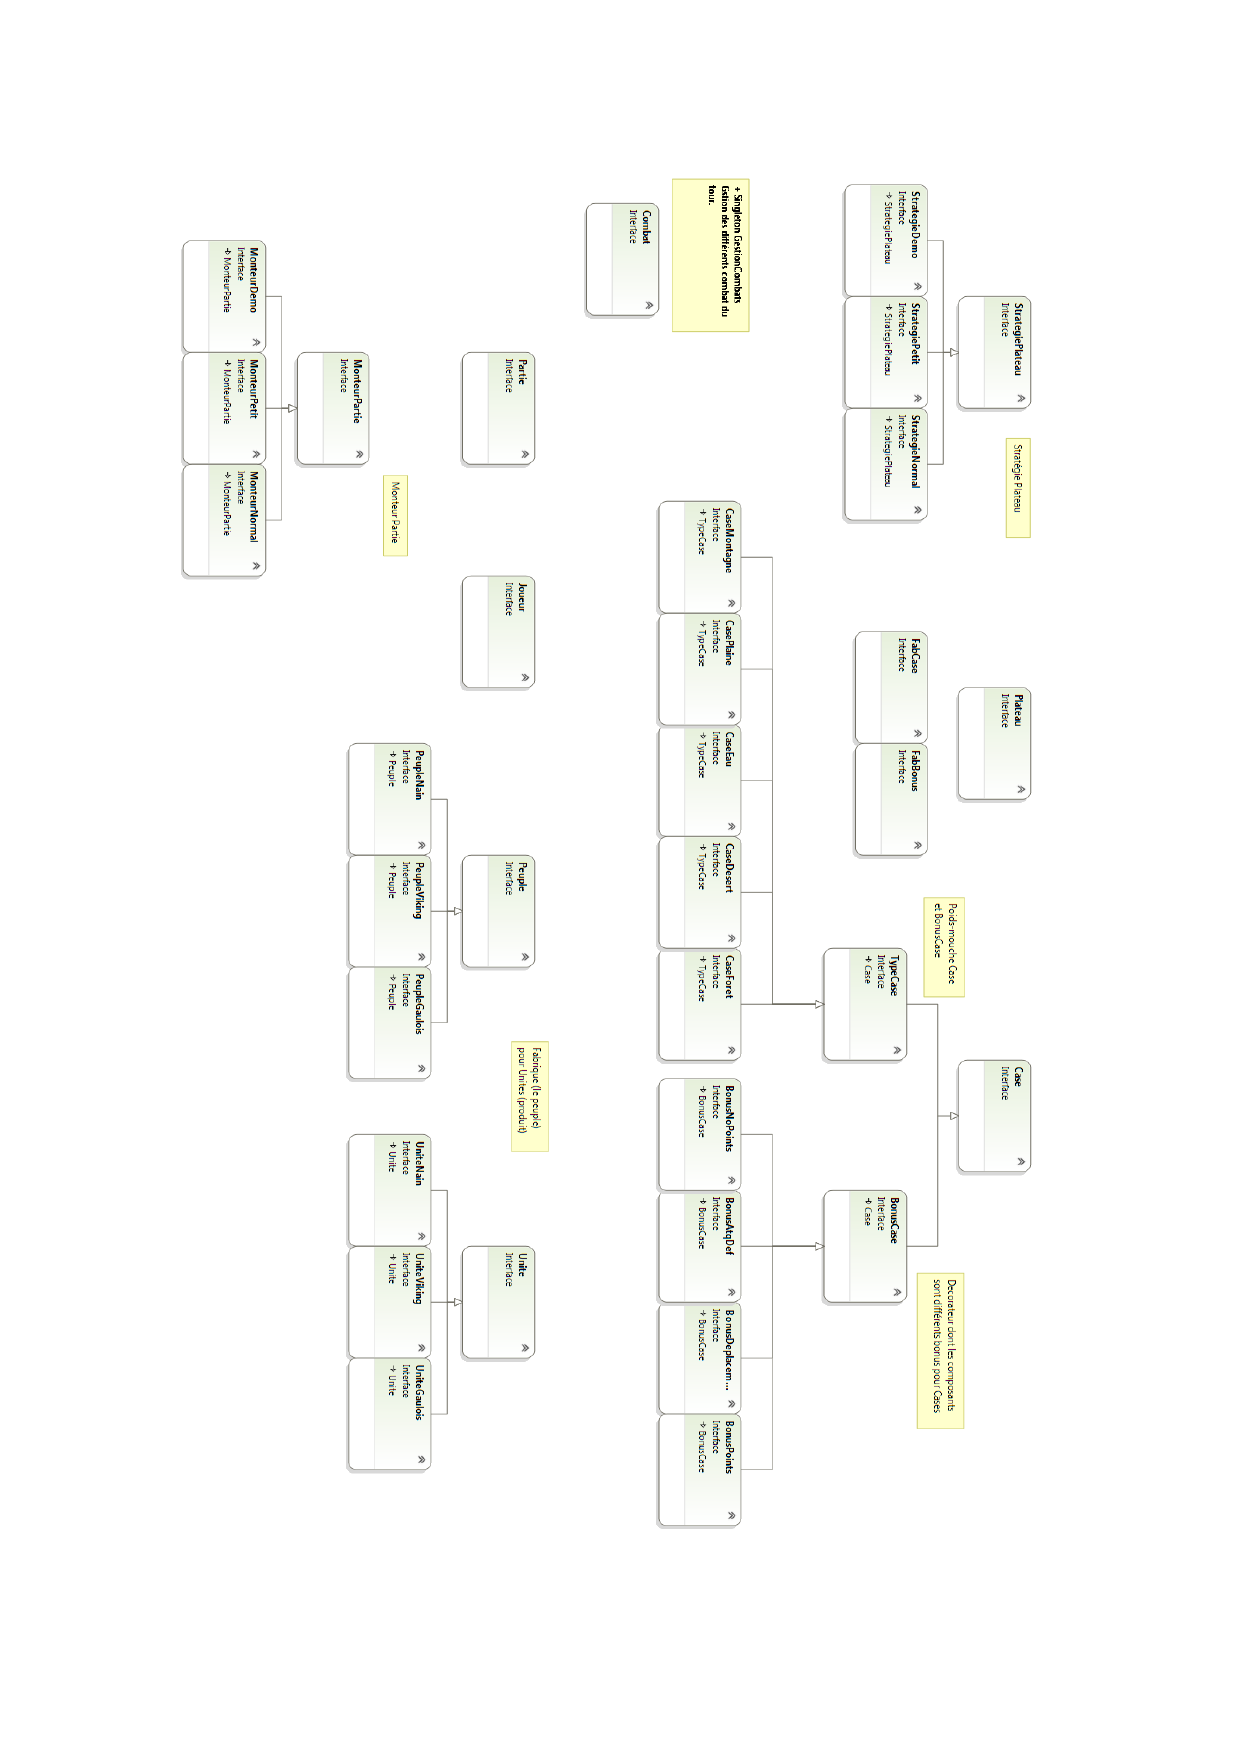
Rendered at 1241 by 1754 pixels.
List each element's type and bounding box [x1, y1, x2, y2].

picture [176, 171, 1039, 1532]
